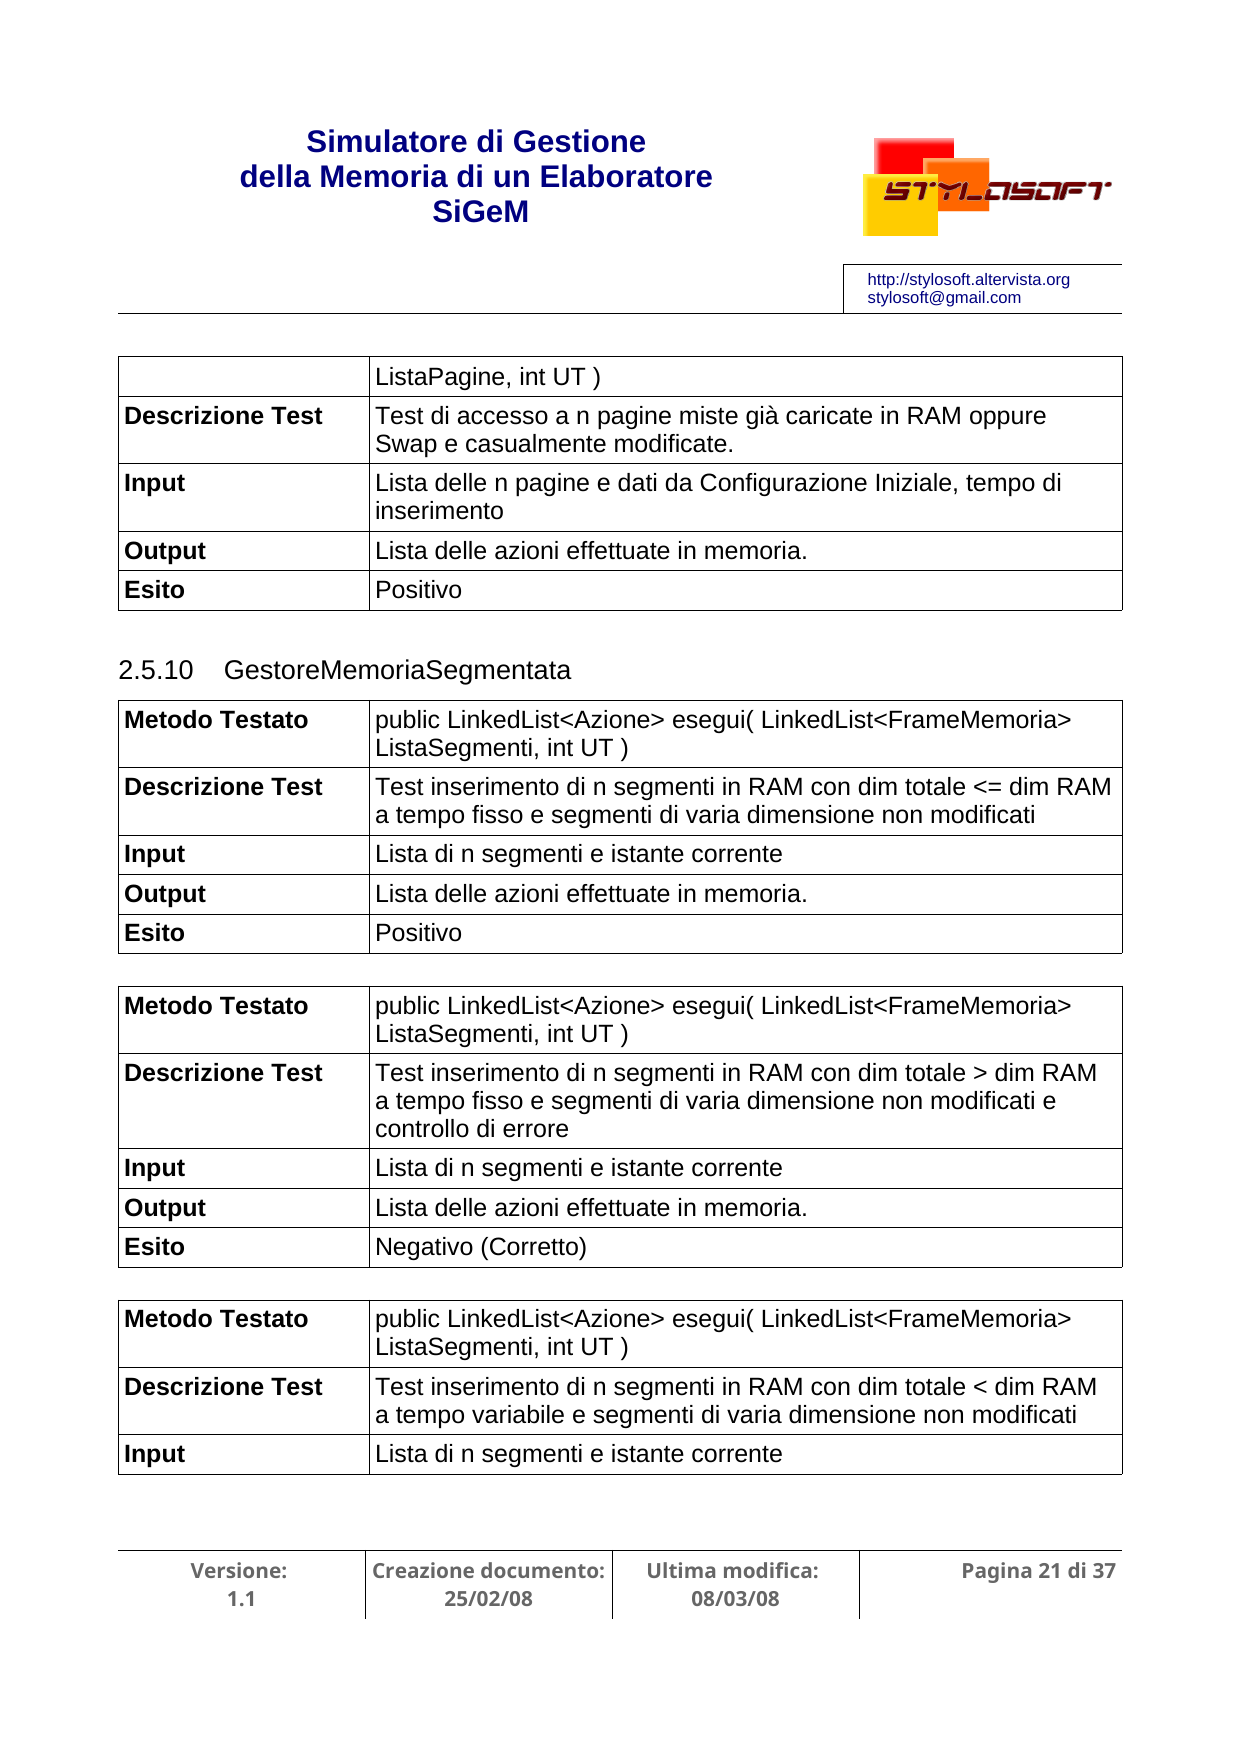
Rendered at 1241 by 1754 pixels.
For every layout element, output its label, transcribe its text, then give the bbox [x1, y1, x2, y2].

picture [848, 123, 1117, 247]
table_cell Lista delle azioni effettuate in memoria. [370, 532, 1122, 570]
table_cell Descrizione Test [119, 1368, 369, 1434]
subtitle GestoreMemoriaSegmentata [118, 654, 1122, 685]
table_header public LinkedList<Azione> esegui( LinkedList<FrameMemoria> ListaSegmenti, int UT ) [370, 987, 1122, 1053]
table_header public LinkedList<Azione> esegui( LinkedList<FrameMemoria> ListaSegmenti, int UT ) [370, 701, 1122, 767]
table_header Metodo Testato [119, 987, 369, 1053]
table_cell Output [119, 875, 369, 913]
table_cell Lista di n segmenti e istante corrente [370, 1149, 1122, 1188]
table_cell Lista delle n pagine e dati da Configurazione Iniziale, tempo di inserimento [370, 464, 1122, 531]
table_cell Negativo (Corretto) [370, 1228, 1122, 1267]
table_cell Descrizione Test [119, 768, 369, 834]
table_header Metodo Testato [119, 1301, 369, 1367]
table_cell Lista delle azioni effettuate in memoria. [370, 875, 1122, 913]
table_cell Input [119, 1435, 369, 1474]
table_cell Esito [119, 571, 369, 610]
table_cell Input [119, 836, 369, 874]
table_cell Descrizione Test [119, 1054, 369, 1148]
table_cell Esito [119, 1228, 369, 1267]
table_cell Positivo [370, 571, 1122, 610]
table_cell Test inserimento di n segmenti in RAM con dim totale <= dim RAM a tempo fisso e segmenti di varia dimensione non modificati [370, 768, 1122, 834]
table_header [119, 357, 369, 396]
table_cell Output [119, 1189, 369, 1227]
table_cell Lista di n segmenti e istante corrente [370, 836, 1122, 874]
table_header ListaPagine, int UT ) [370, 357, 1122, 396]
table_cell Positivo [370, 915, 1122, 953]
table_cell Esito [119, 915, 369, 953]
table_cell Test inserimento di n segmenti in RAM con dim totale < dim RAM a tempo variabile e segmenti di varia dimensione non modificati [370, 1368, 1122, 1434]
table_header Metodo Testato [119, 701, 369, 767]
table_cell Test di accesso a n pagine miste già caricate in RAM oppure Swap e casualmente modificate. [370, 397, 1122, 463]
table_cell Input [119, 464, 369, 531]
table_cell Output [119, 532, 369, 570]
table_cell Lista di n segmenti e istante corrente [370, 1435, 1122, 1474]
table_cell Lista delle azioni effettuate in memoria. [370, 1189, 1122, 1227]
table_cell Input [119, 1149, 369, 1188]
table_cell Test inserimento di n segmenti in RAM con dim totale > dim RAM a tempo fisso e segmenti di varia dimensione non modificati e controllo di errore [370, 1054, 1122, 1148]
table_header public LinkedList<Azione> esegui( LinkedList<FrameMemoria> ListaSegmenti, int UT ) [370, 1301, 1122, 1367]
table_cell Descrizione Test [119, 397, 369, 463]
